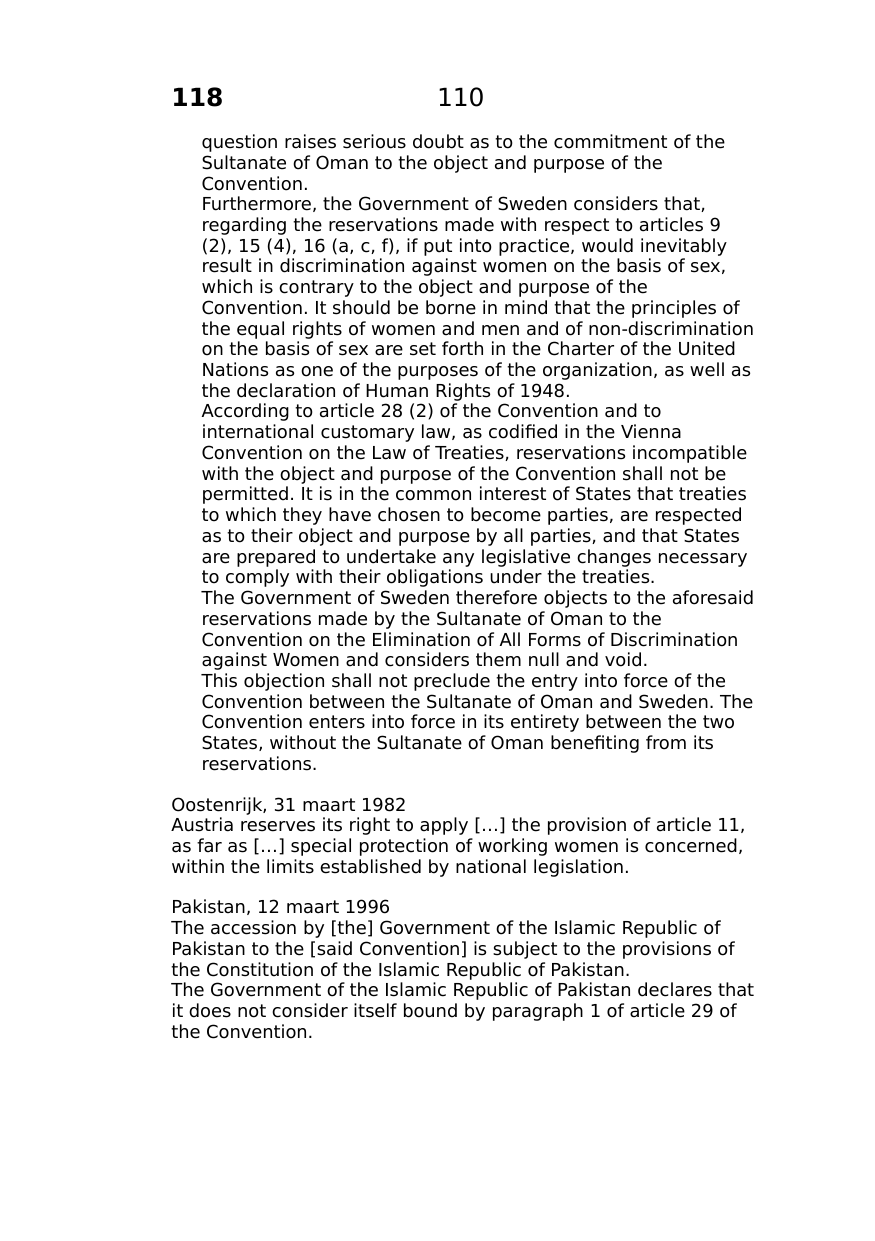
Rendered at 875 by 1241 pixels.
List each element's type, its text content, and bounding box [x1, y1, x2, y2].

text The Government of the Islamic Republic of Pakistan declares that it does not consider itself bound by paragraph 1 of article 29 of the Convention. [171, 980, 756, 1042]
text Austria reserves its right to apply […] the provision of article 11, as far as […] special protection of working women is concerned, within the limits established by national legislation. [171, 815, 756, 877]
text The accession by [the] Government of the Islamic Republic of Pakistan to the [said Convention] is subject to the provisions of the Constitution of the Islamic Republic of Pakistan. [171, 918, 756, 980]
text According to article 28 (2) of the Convention and to international customary law, as codified in the Vienna Convention on the Law of Treaties, reservations incompatible with the object and purpose of the Convention shall not be permitted. It is in the common interest of States that treaties to which they have chosen to become parties, are respected as to their object and purpose by all parties, and that States are prepared to undertake any legislative changes necessary to comply with their obligations under the treaties. [201, 401, 756, 588]
text The Government of Sweden therefore objects to the aforesaid reservations made by the Sultanate of Oman to the Convention on the Elimination of All Forms of Discrimination against Women and considers them null and void. [201, 588, 756, 671]
text question raises serious doubt as to the commitment of the Sultanate of Oman to the object and purpose of the Convention. [201, 132, 756, 194]
text This objection shall not preclude the entry into force of the Convention between the Sultanate of Oman and Sweden. The Convention enters into force in its entirety between the two States, without the Sultanate of Oman benefiting from its reservations. [201, 671, 756, 774]
text Furthermore, the Government of Sweden considers that, regarding the reservations made with respect to articles 9 (2), 15 (4), 16 (a, c, f), if put into practice, would inevitably result in discrimination against women on the basis of sex, which is contrary to the object and purpose of the Convention. It should be borne in mind that the principles of the equal rights of women and men and of non-discrimination on the basis of sex are set forth in the Charter of the United Nations as one of the purposes of the organization, as well as the declaration of Human Rights of 1948. [201, 194, 756, 401]
text Oostenrijk, 31 maart 1982 [171, 794, 756, 815]
text Pakistan, 12 maart 1996 [171, 897, 756, 918]
